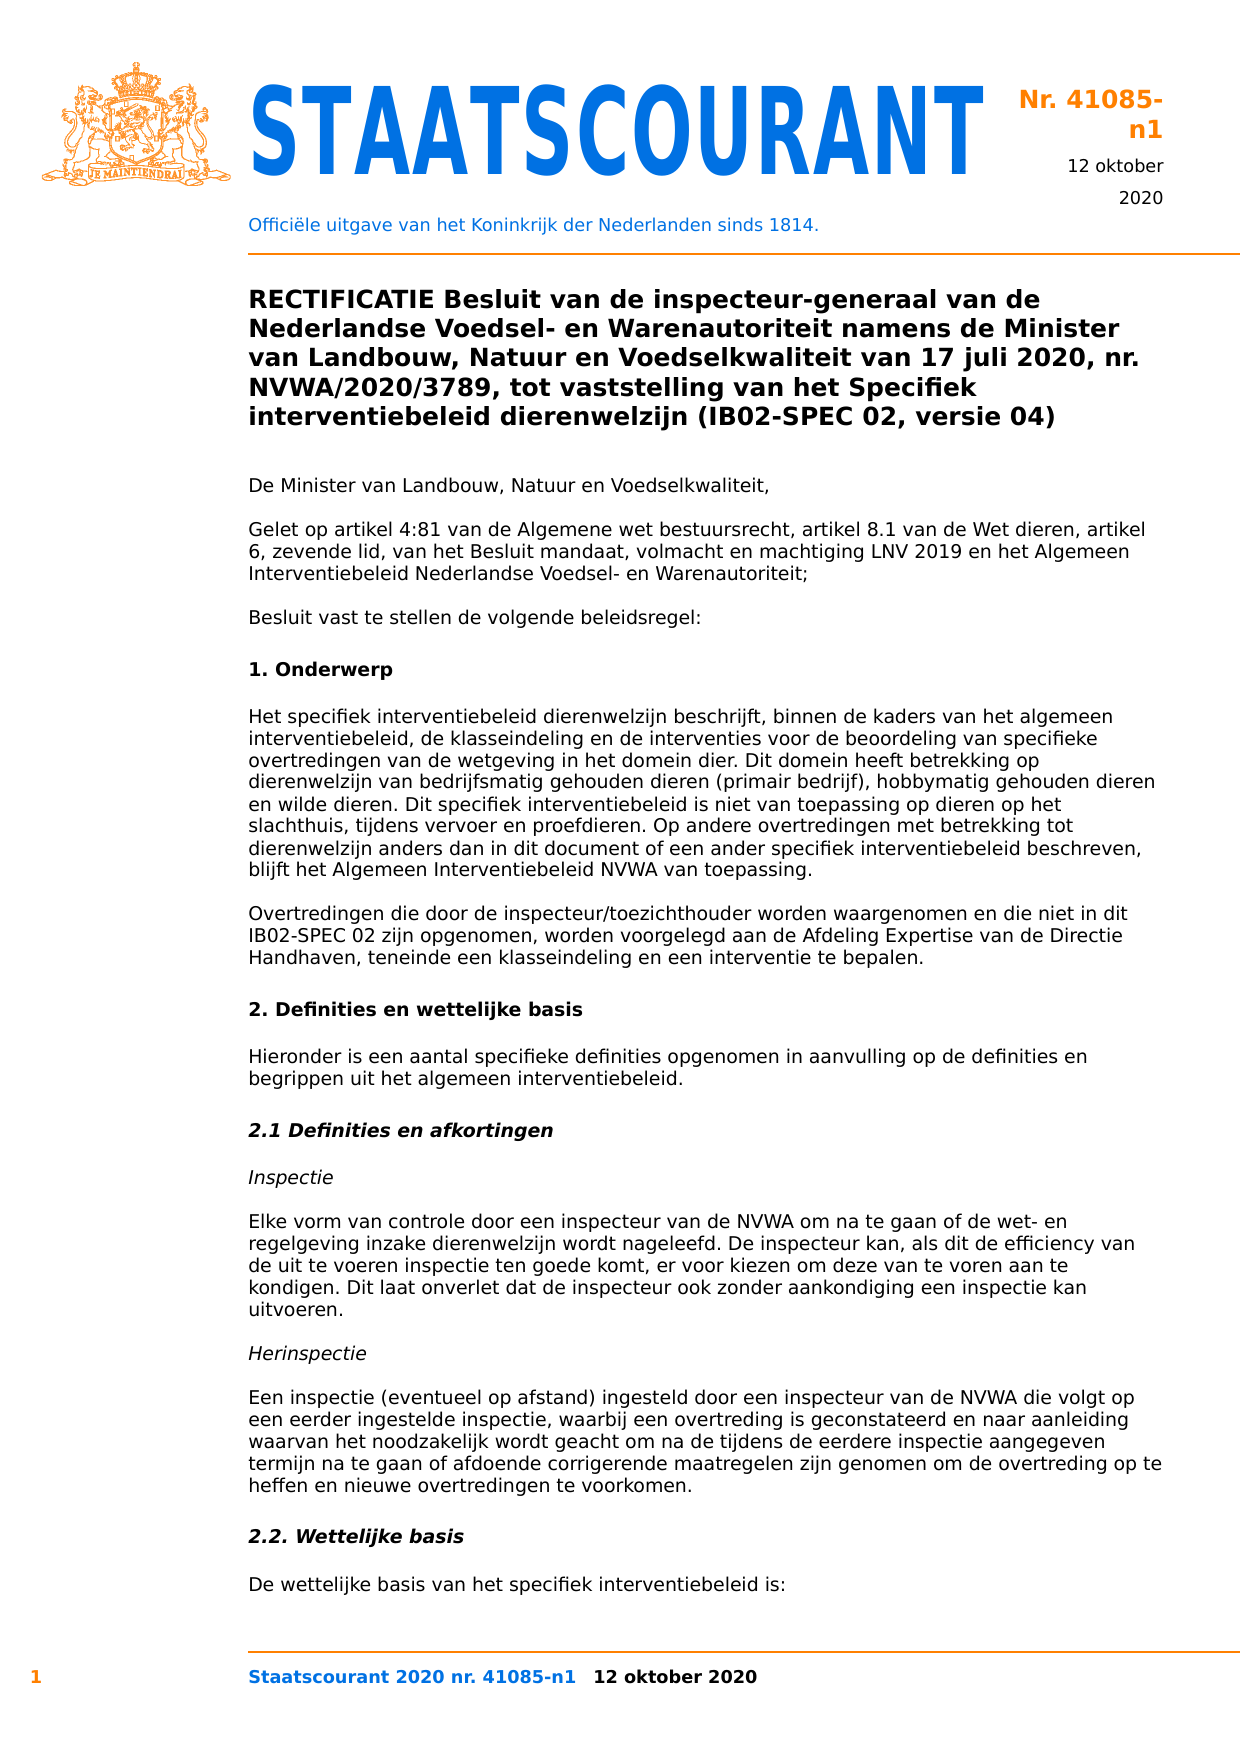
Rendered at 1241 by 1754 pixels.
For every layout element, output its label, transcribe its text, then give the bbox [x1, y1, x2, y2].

table_header STAATSCOURANT [248, 62, 998, 215]
picture [41, 62, 231, 186]
table_header [25, 62, 248, 253]
text De Minister van Landbouw, Natuur en Voedselkwaliteit, [248, 475, 1163, 497]
subtitle 2.1 Definities en afkortingen [248, 1120, 1163, 1142]
text Overtredingen die door de inspecteur/toezichthouder worden waargenomen en die niet in dit IB02-SPEC 02 zijn opgenomen, worden voorgelegd aan de Afdeling Expertise van de Directie Handhaven, teneinde een klasseindeling en een interventie te bepalen. [248, 903, 1163, 969]
table_cell 12 oktober [998, 150, 1240, 182]
table_header Nr. 41085-n1 [998, 62, 1240, 150]
subtitle RECTIFICATIE Besluit van de inspecteur-generaal van de Nederlandse Voedsel- en Warenautoriteit namens de Minister van Landbouw, Natuur en Voedselkwaliteit van 17 juli 2020, nr. NVWA/2020/3789, tot vaststelling van het Specifiek interventiebeleid dierenwelzijn (IB02-SPEC 02, versie 04) [248, 285, 1163, 431]
text Hieronder is een aantal specifieke definities opgenomen in aanvulling op de definities en begrippen uit het algemeen interventiebeleid. [248, 1046, 1163, 1090]
text Een inspectie (eventueel op afstand) ingesteld door een inspecteur van de NVWA die volgt op een eerder ingestelde inspectie, waarbij een overtreding is geconstateerd en naar aanleiding waarvan het noodzakelijk wordt geacht om na de tijdens de eerdere inspectie aangegeven termijn na te gaan of afdoende corrigerende maatregelen zijn genomen om de overtreding op te heffen en nieuwe overtredingen te voorkomen. [248, 1387, 1163, 1496]
table_cell Officiële uitgave van het Koninkrijk der Nederlanden sinds 1814. [248, 215, 1240, 253]
subtitle Inspectie [248, 1167, 1163, 1189]
table_cell 2020 [998, 183, 1240, 215]
text Besluit vast te stellen de volgende beleidsregel: [248, 607, 1163, 628]
subtitle 2.2. Wettelijke basis [248, 1526, 1163, 1548]
subtitle 1. Onderwerp [248, 658, 1163, 681]
text De wettelijke basis van het specifiek interventiebeleid is: [248, 1573, 1163, 1595]
subtitle 2. Definities en wettelijke basis [248, 999, 1163, 1021]
text Het specifiek interventiebeleid dierenwelzijn beschrijft, binnen de kaders van het algemeen interventiebeleid, de klasseindeling en de interventies voor de beoordeling van specifieke overtredingen van de wetgeving in het domein dier. Dit domein heeft betrekking op dierenwelzijn van bedrijfsmatig gehouden dieren (primair bedrijf), hobbymatig gehouden dieren en wilde dieren. Dit specifiek interventiebeleid is niet van toepassing op dieren op het slachthuis, tijdens vervoer en proefdieren. Op andere overtredingen met betrekking tot dierenwelzijn anders dan in dit document of een ander specifiek interventiebeleid beschreven, blijft het Algemeen Interventiebeleid NVWA van toepassing. [248, 706, 1163, 881]
text Gelet op artikel 4:81 van de Algemene wet bestuursrecht, artikel 8.1 van de Wet dieren, artikel 6, zevende lid, van het Besluit mandaat, volmacht en machtiging LNV 2019 en het Algemeen Interventiebeleid Nederlandse Voedsel- en Warenautoriteit; [248, 519, 1163, 585]
subtitle Herinspectie [248, 1343, 1163, 1365]
text Elke vorm van controle door een inspecteur van de NVWA om na te gaan of de wet- en regelgeving inzake dierenwelzijn wordt nageleefd. De inspecteur kan, als dit de efficiency van de uit te voeren inspectie ten goede komt, er voor kiezen om deze van te voren aan te kondigen. Dit laat onverlet dat de inspecteur ook zonder aankondiging een inspectie kan uitvoeren. [248, 1211, 1163, 1321]
